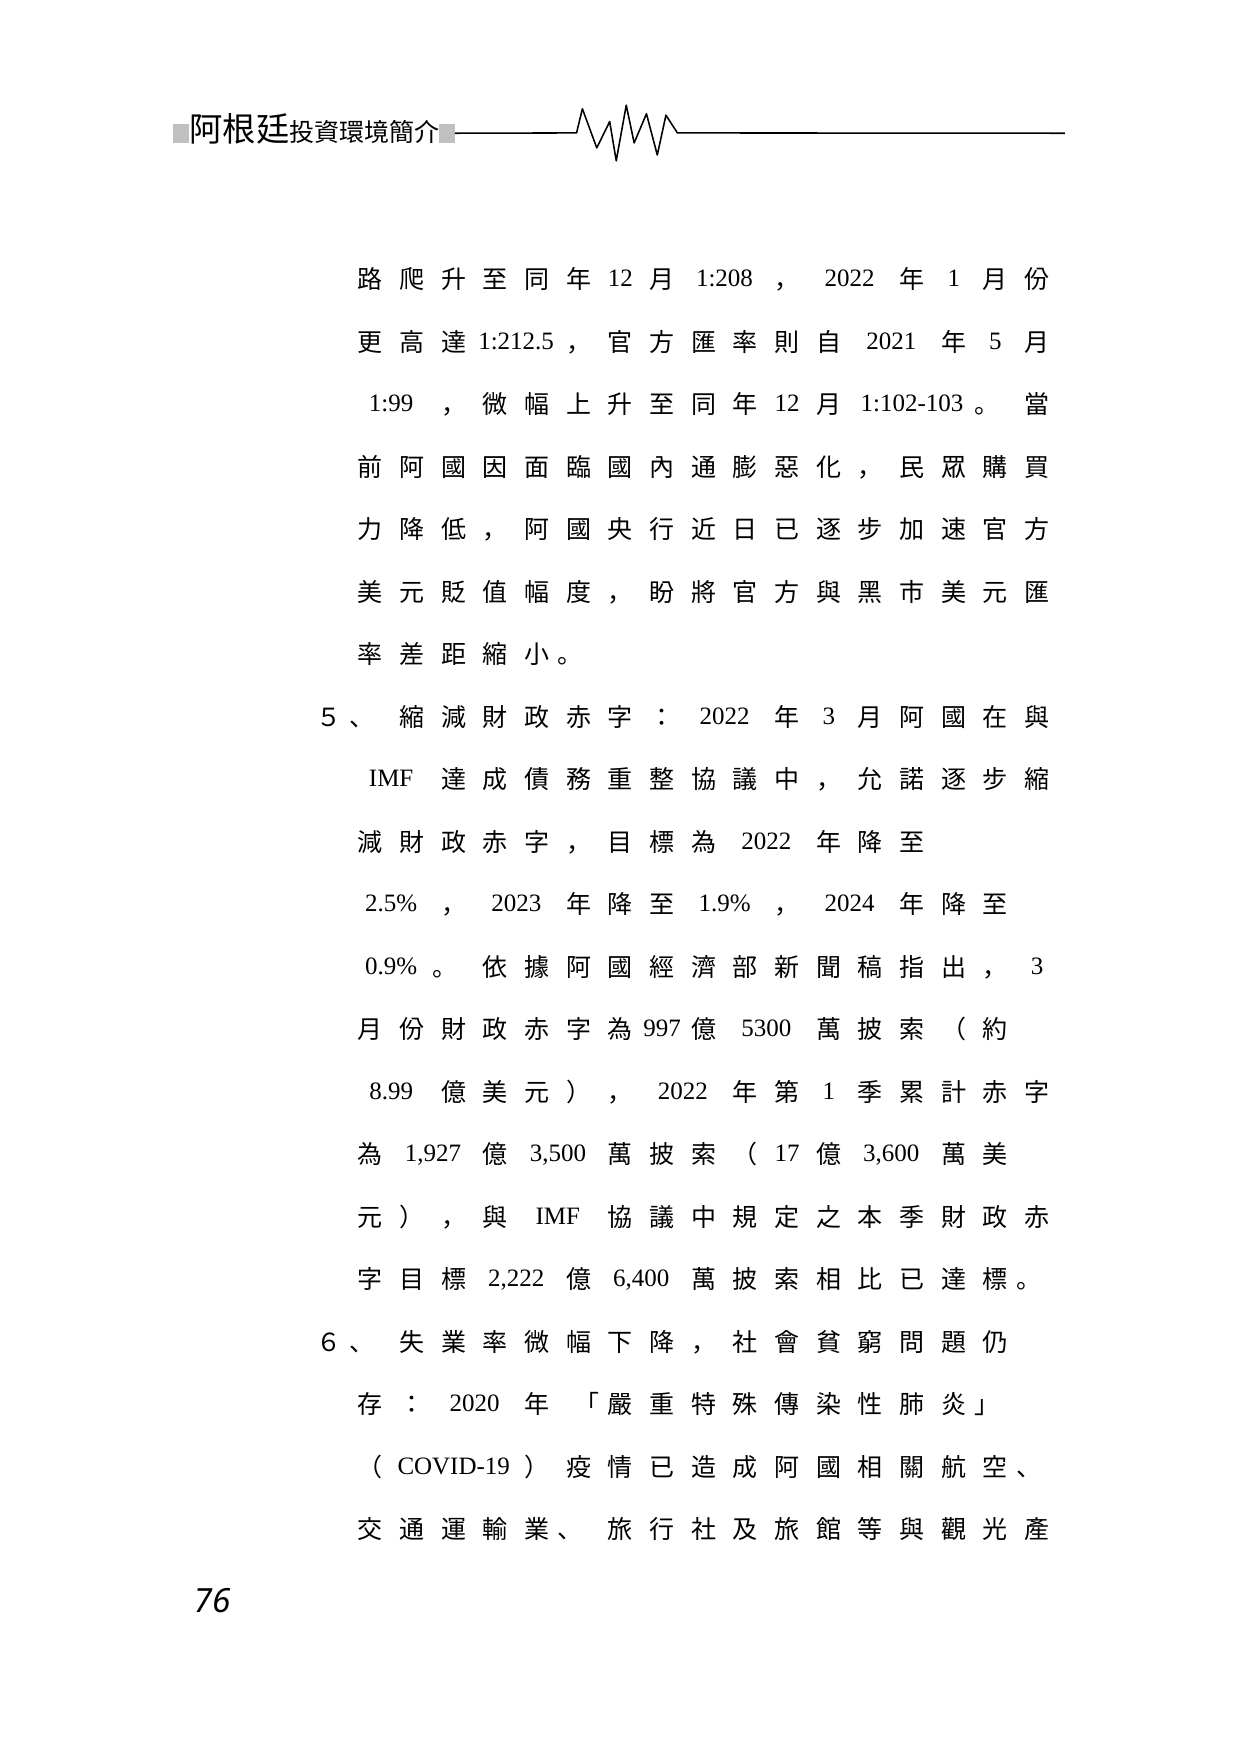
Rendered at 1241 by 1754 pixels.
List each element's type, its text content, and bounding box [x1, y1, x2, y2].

text ５、縮減財政赤字：2022年3月阿國在與IMF達成債務重整協議中，允諾逐步縮減財政赤字，目標為2022年降至2.5%，2023年降至1.9%，2024年降至0.9%。依據阿國經濟部新聞稿指出，3月份財政赤字為997億5300萬披索（約8.99億美元），2022年第1季累計赤字為1,927億3,500萬披索（17億3,600萬美元），與IMF協議中規定之本季財政赤字目標2,222億6,400萬披索相比已達標。 [281, 674, 1058, 1299]
text ６、失業率微幅下降，社會貧窮問題仍存：2020年「嚴重特殊傳染性肺炎」（COVID-19）疫情已造成阿國相關航空、交通運輸業、旅行社及旅館等與觀光產 [281, 1299, 1058, 1549]
text 路爬升至同年12月1:208，2022年1月份更高達1:212.5，官方匯率則自2021年5月1:99，微幅上升至同年12月1:102-103。當前阿國因面臨國內通膨惡化，民眾購買力降低，阿國央行近日已逐步加速官方美元貶值幅度，盼將官方與黑市美元匯率差距縮小。 [281, 236, 1058, 674]
